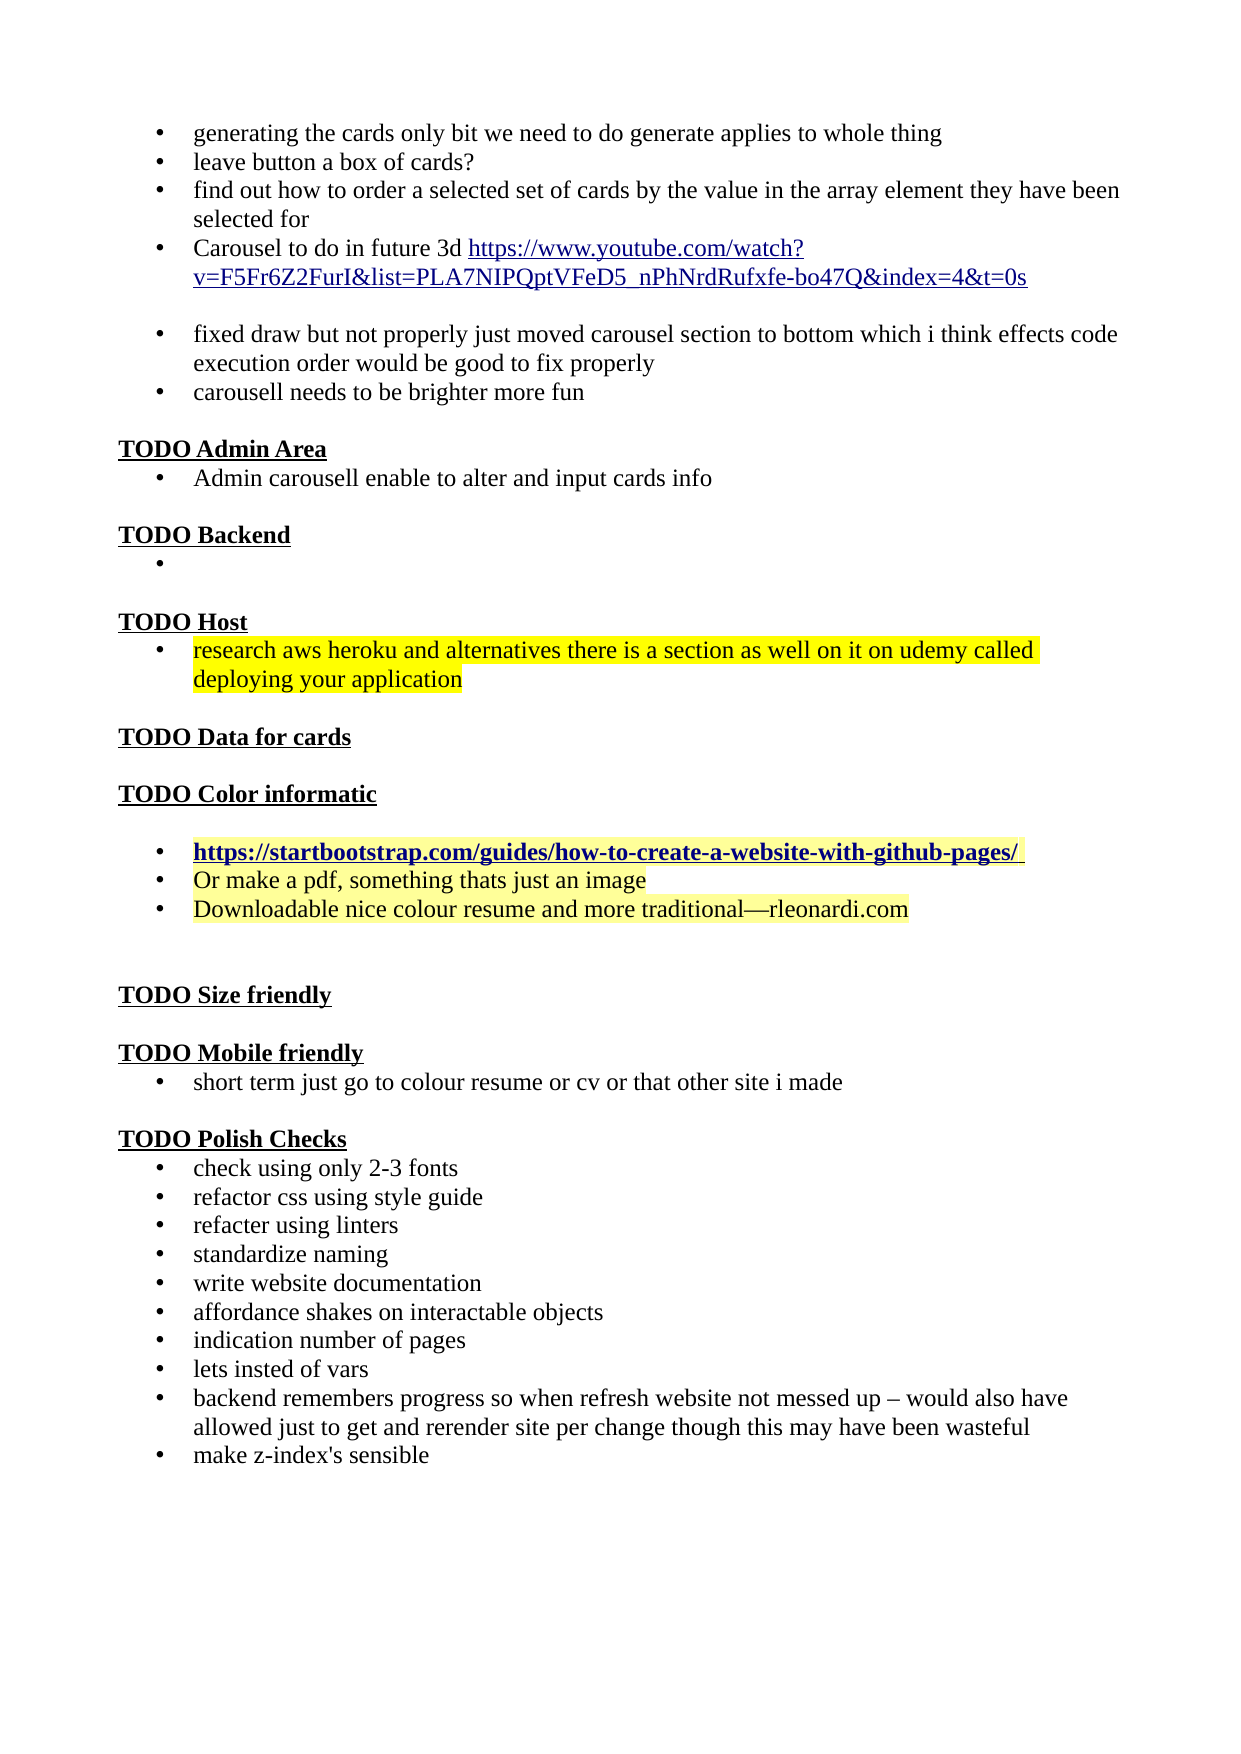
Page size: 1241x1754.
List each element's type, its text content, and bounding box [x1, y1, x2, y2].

list backend remembers progress so when refresh website not messed up – would also have allowed just to get and rerender site per change though this may have been wasteful [156, 1383, 1122, 1441]
text TODO Admin Area [118, 434, 1122, 463]
list generating the cards only bit we need to do generate applies to whole thing [156, 118, 1122, 147]
text TODO Polish Checks [118, 1124, 1122, 1153]
list fixed draw but not properly just moved carousel section to bottom which i think effects code execution order would be good to fix properly [156, 319, 1122, 377]
list carousell needs to be brighter more fun [156, 377, 1122, 406]
list affordance shakes on interactable objects [156, 1297, 1122, 1326]
list Downloadable nice colour resume and more traditional—rleonardi.com [156, 894, 1122, 923]
text TODO Data for cards [118, 722, 1122, 751]
list refactor css using style guide [156, 1182, 1122, 1211]
text TODO Size friendly [118, 981, 1122, 1009]
list Admin carousell enable to alter and input cards info [156, 463, 1122, 492]
list make z-index's sensible [156, 1441, 1122, 1469]
list Carousel to do in future 3d https://www.youtube.com/watch?v=F5Fr6Z2FurI&list=PLA7NIPQptVFeD5_nPhNrdRufxfe-bo47Q&index=4&t=0s [156, 233, 1122, 291]
list leave button a box of cards? [156, 147, 1122, 176]
list refacter using linters [156, 1211, 1122, 1239]
list write website documentation [156, 1268, 1122, 1297]
list https://startbootstrap.com/guides/how-to-create-a-website-with-github-pages/ [156, 837, 1122, 866]
list Or make a pdf, something thats just an image [156, 866, 1122, 894]
text TODO Host [118, 607, 1122, 636]
list indication number of pages [156, 1326, 1122, 1354]
list research aws heroku and alternatives there is a section as well on it on udemy called deploying your application [156, 636, 1122, 693]
text TODO Mobile friendly [118, 1038, 1122, 1067]
list check using only 2-3 fonts [156, 1153, 1122, 1182]
list standardize naming [156, 1239, 1122, 1268]
list short term just go to colour resume or cv or that other site i made [156, 1067, 1122, 1096]
text TODO Backend [118, 521, 1122, 549]
list find out how to order a selected set of cards by the value in the array element they have been selected for [156, 176, 1122, 233]
text TODO Color informatic [118, 779, 1122, 808]
list lets insted of vars [156, 1354, 1122, 1383]
